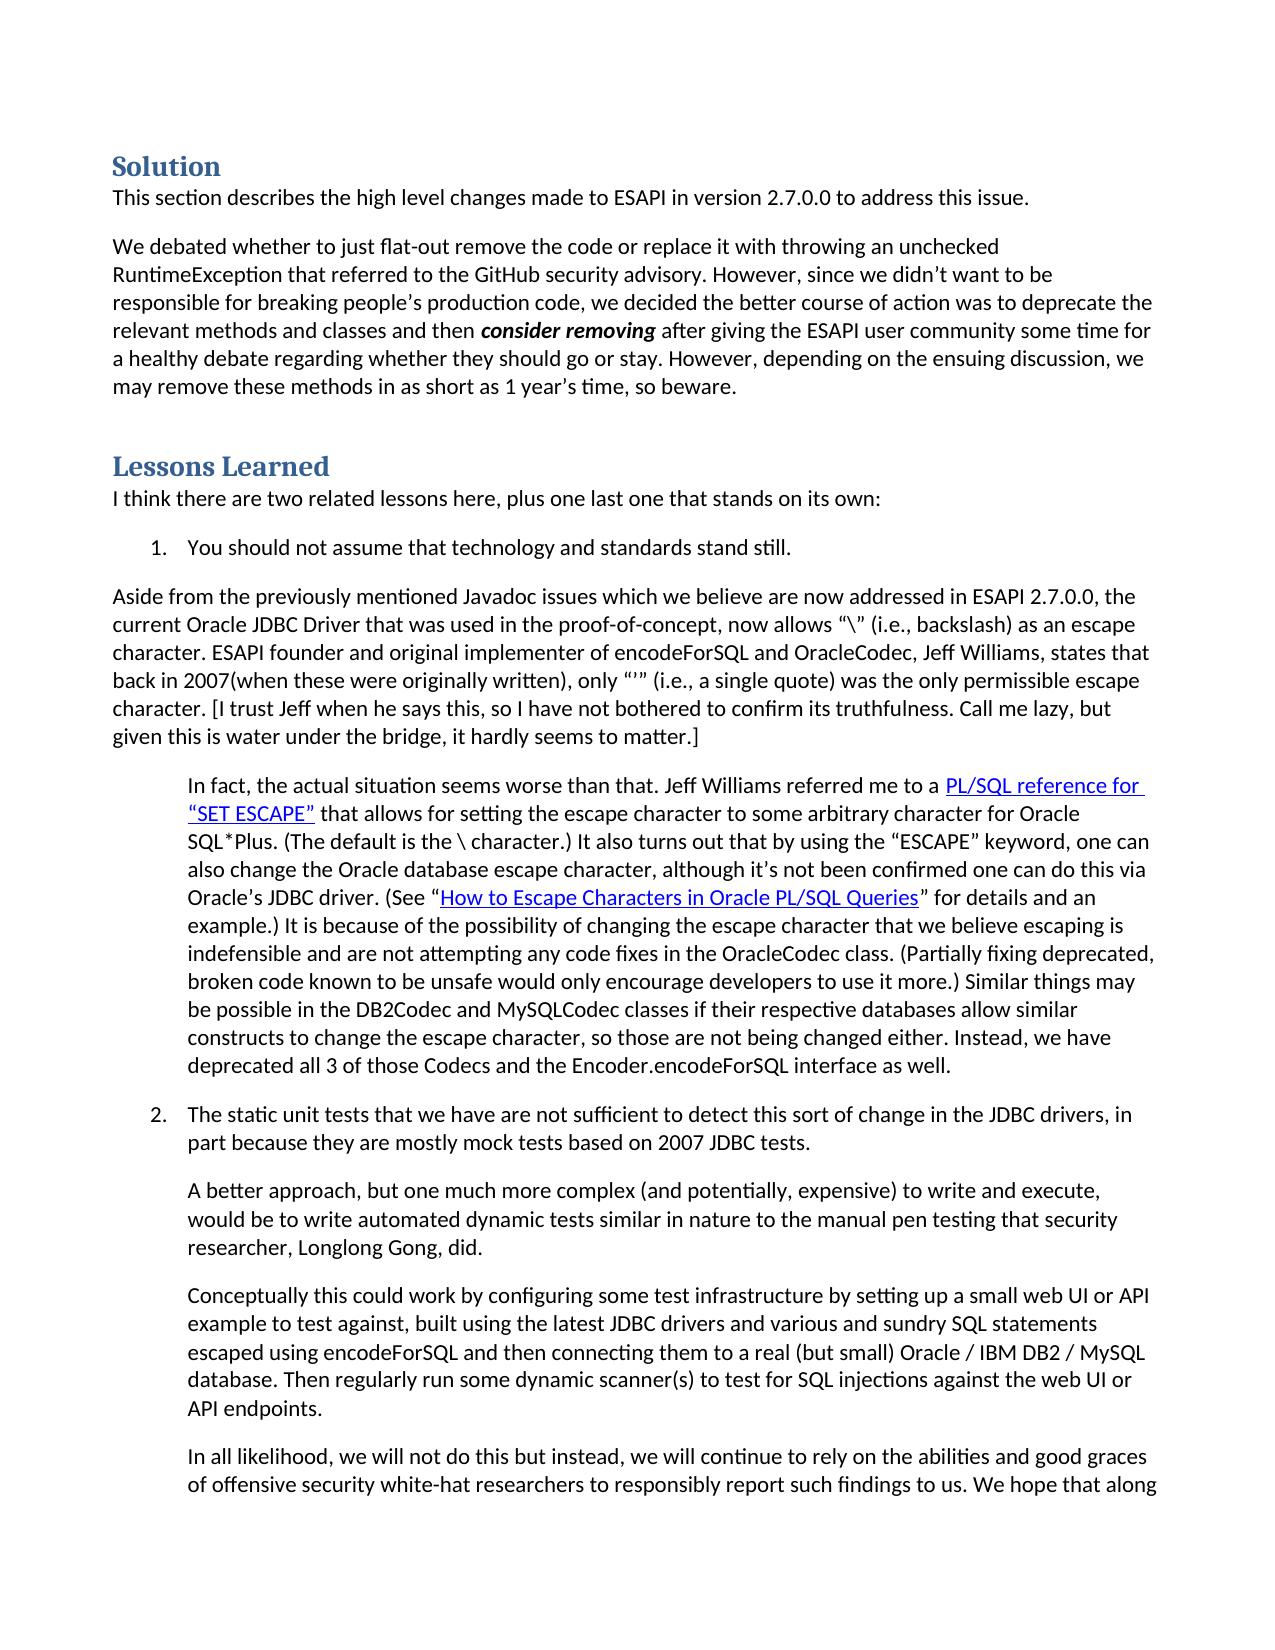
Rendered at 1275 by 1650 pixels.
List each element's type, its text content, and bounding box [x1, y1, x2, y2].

text I think there are two related lessons here, plus one last one that stands on its own: [112, 484, 1162, 512]
text Aside from the previously mentioned Javadoc issues which we believe are now addressed in ESAPI 2.7.0.0, the current Oracle JDBC Driver that was used in the proof-of-concept, now allows “\” (i.e., backslash) as an escape character. ESAPI founder and original implementer of encodeForSQL and OracleCodec, Jeff Williams, states that back in 2007(when these were originally written), only “’” (i.e., a single quote) was the only permissible escape character. [I trust Jeff when he says this, so I have not bothered to confirm its truthfulness. Call me lazy, but given this is water under the bridge, it hardly seems to matter.] [112, 582, 1162, 750]
list The static unit tests that we have are not sufficient to detect this sort of change in the JDBC drivers, in part because they are mostly mock tests based on 2007 JDBC tests. [150, 1100, 1162, 1156]
text This section describes the high level changes made to ESAPI in version 2.7.0.0 to address this issue. [112, 183, 1162, 212]
subtitle Solution [112, 150, 1162, 183]
text We debated whether to just flat-out remove the code or replace it with throwing an unchecked RuntimeException that referred to the GitHub security advisory. However, since we didn’t want to be responsible for breaking people’s production code, we decided the better course of action was to deprecate the relevant methods and classes and then consider removing after giving the ESAPI user community some time for a healthy debate regarding whether they should go or stay. However, depending on the ensuing discussion, we may remove these methods in as short as 1 year’s time, so beware. [112, 232, 1162, 401]
list In all likelihood, we will not do this but instead, we will continue to rely on the abilities and good graces of offensive security white-hat researchers to responsibly report such findings to us. We hope that along [150, 1442, 1162, 1498]
subtitle Lessons Learned [112, 451, 1162, 484]
list A better approach, but one much more complex (and potentially, expensive) to write and execute, would be to write automated dynamic tests similar in nature to the manual pen testing that security researcher, Longlong Gong, did. [150, 1177, 1162, 1261]
list Conceptually this could work by configuring some test infrastructure by setting up a small web UI or API example to test against, built using the latest JDBC drivers and various and sundry SQL statements escaped using encodeForSQL and then connecting them to a real (but small) Oracle / IBM DB2 / MySQL database. Then regularly run some dynamic scanner(s) to test for SQL injections against the web UI or API endpoints. [150, 1282, 1162, 1422]
list You should not assume that technology and standards stand still. [150, 533, 1162, 561]
list In fact, the actual situation seems worse than that. Jeff Williams referred me to a PL/SQL reference for “SET ESCAPE” that allows for setting the escape character to some arbitrary character for Oracle SQL*Plus. (The default is the \ character.) It also turns out that by using the “ESCAPE” keyword, one can also change the Oracle database escape character, although it’s not been confirmed one can do this via Oracle’s JDBC driver. (See “How to Escape Characters in Oracle PL/SQL Queries” for details and an example.) It is because of the possibility of changing the escape character that we believe escaping is indefensible and are not attempting any code fixes in the OracleCodec class. (Partially fixing deprecated, broken code known to be unsafe would only encourage developers to use it more.) Similar things may be possible in the DB2Codec and MySQLCodec classes if their respective databases allow similar constructs to change the escape character, so those are not being changed either. Instead, we have deprecated all 3 of those Codecs and the Encoder.encodeForSQL interface as well. [150, 771, 1162, 1079]
